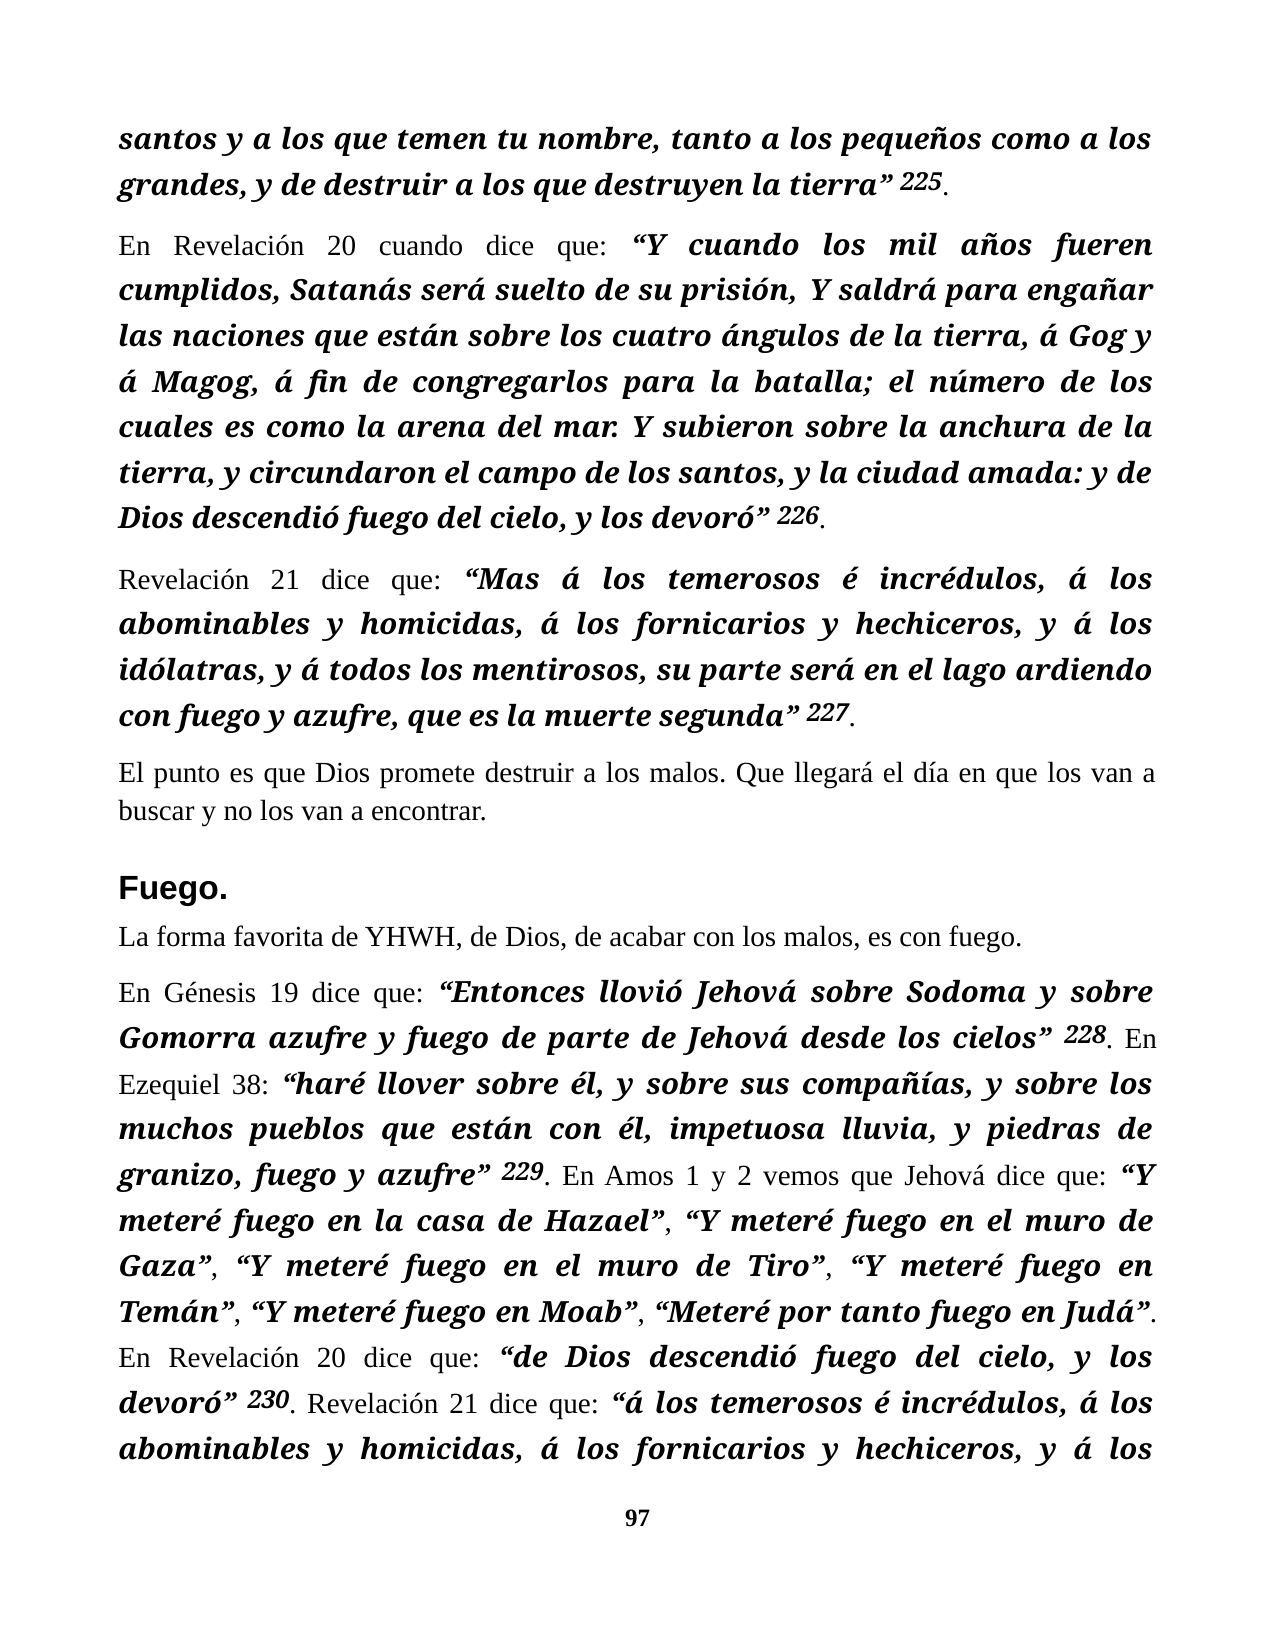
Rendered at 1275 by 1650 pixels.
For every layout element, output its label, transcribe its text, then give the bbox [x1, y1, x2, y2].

text Revelación 21 dice que: “Mas á los temerosos é incrédulos, á los abominables y homicidas, á los fornicarios y hechiceros, y á los idólatras, y á todos los mentirosos, su parte será en el lago ardiendo con fuego y azufre, que es la muerte segunda” . [118, 558, 1157, 734]
text El punto es que Dios promete destruir a los malos. Que llegará el día en que los van a buscar y no los van a encontrar. [118, 755, 1157, 827]
text La forma favorita de YHWH, de Dios, de acabar con los malos, es con fuego. [118, 919, 1157, 952]
text En Génesis 19 dice que: “Entonces llovió Jehová sobre Sodoma y sobre Gomorra azufre y fuego de parte de Jehová desde los cielos” . En Ezequiel 38: “haré llover sobre él, y sobre sus compañías, y sobre los muchos pueblos que están con él, impetuosa lluvia, y piedras de granizo, fuego y azufre” . En Amos 1 y 2 vemos que Jehová dice que: “Y meteré fuego en la casa de Hazael”, “Y meteré fuego en el muro de Gaza”, “Y meteré fuego en el muro de Tiro”, “Y meteré fuego en Temán”, “Y meteré fuego en Moab”, “Meteré por tanto fuego en Judá”. En Revelación 20 dice que: “de Dios descendió fuego del cielo, y los devoró” . Revelación 21 dice que: “á los temerosos é incrédulos, á los abominables y homicidas, á los fornicarios y hechiceros, y á los [118, 972, 1157, 1468]
text En Revelación 20 cuando dice que: “Y cuando los mil años fueren cumplidos, Satanás será suelto de su prisión, Y saldrá para engañar las naciones que están sobre los cuatro ángulos de la tierra, á Gog y á Magog, á fin de congregarlos para la batalla; el número de los cuales es como la arena del mar. Y subieron sobre la anchura de la tierra, y circundaron el campo de los santos, y la ciudad amada: y de Dios descendió fuego del cielo, y los devoró” . [118, 224, 1157, 537]
subtitle Fuego. [118, 867, 1157, 906]
text santos y a los que temen tu nombre, tanto a los pequeños como a los grandes, y de destruir a los que destruyen la tierra” . [118, 118, 1157, 203]
